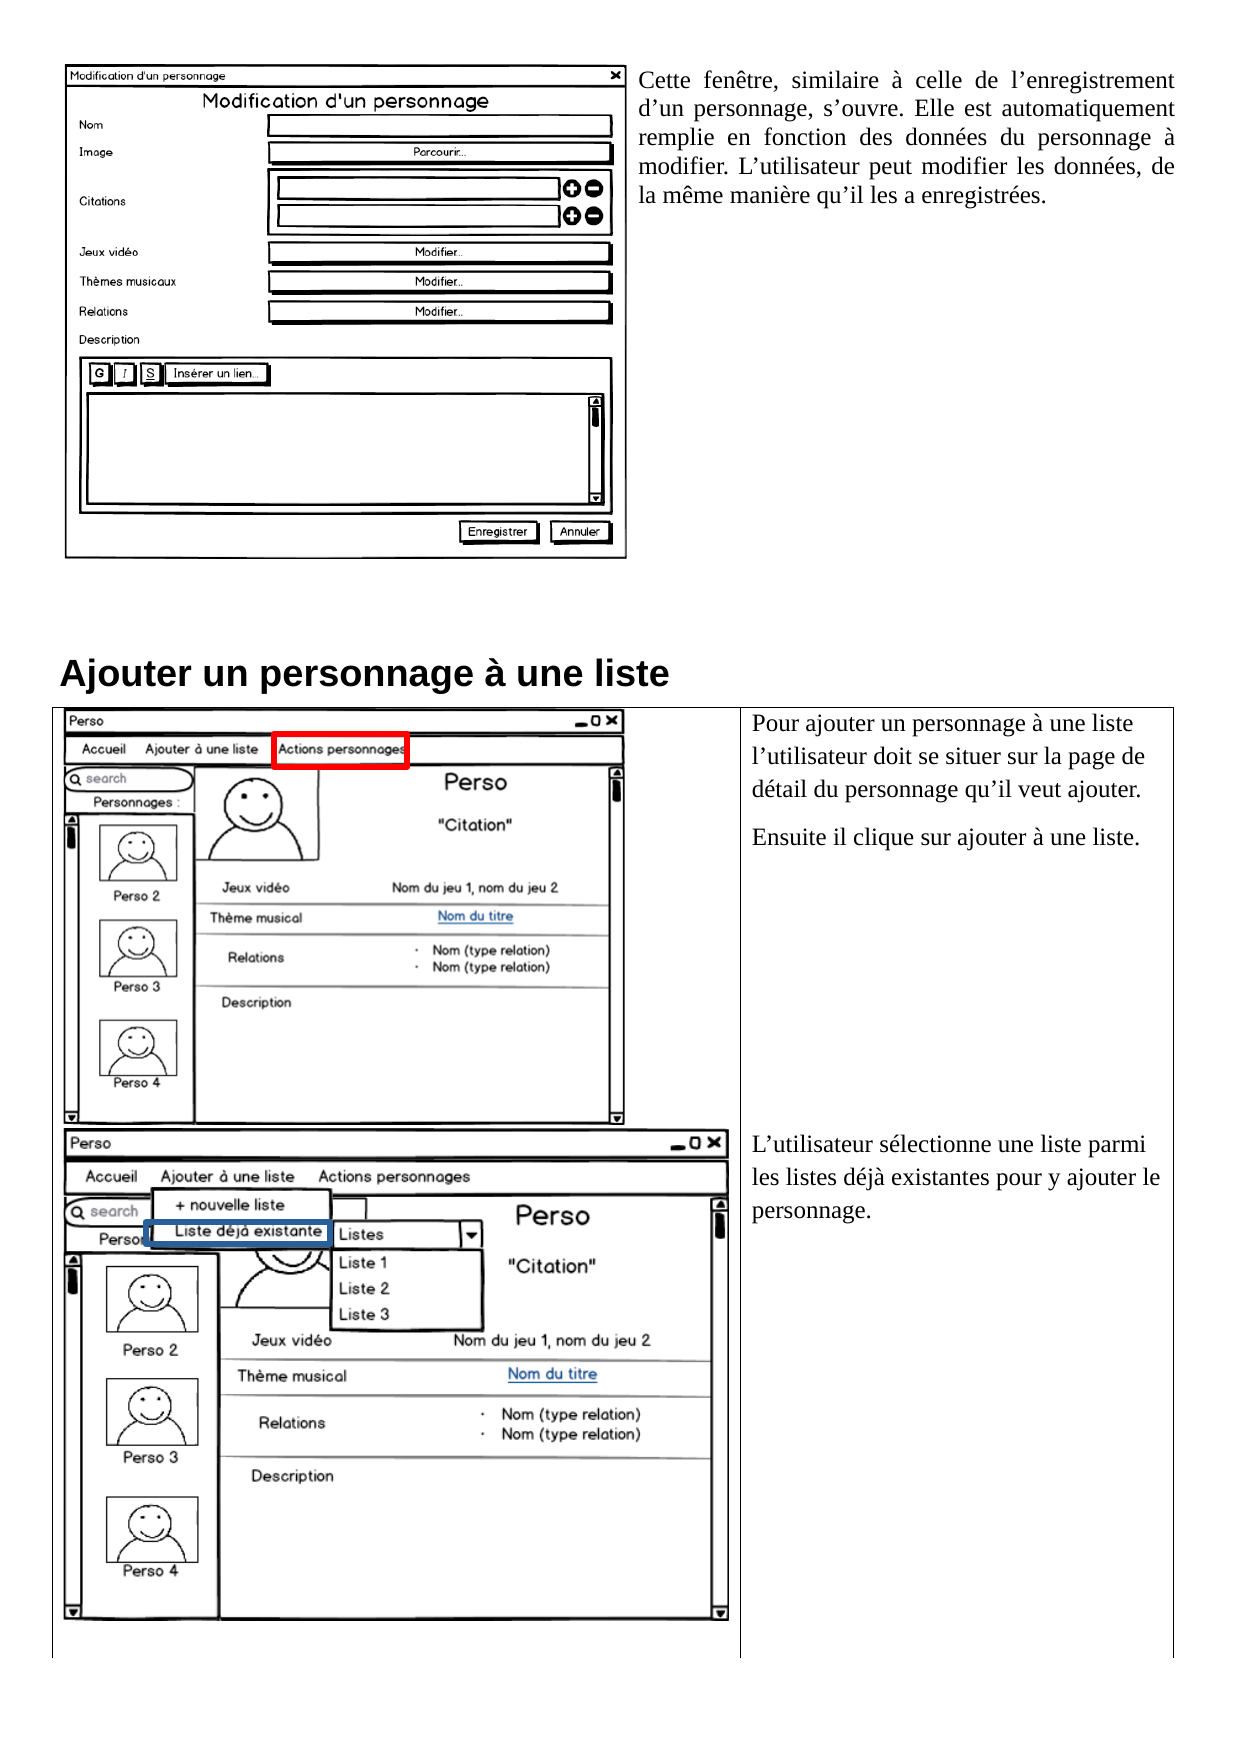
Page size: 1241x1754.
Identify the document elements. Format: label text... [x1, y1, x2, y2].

table_cell L’utilisateur sélectionne une liste parmi les listes déjà existantes pour y ajouter le personnage. [741, 1129, 1173, 1658]
table_cell Cette fenêtre, similaire à celle de l’enregistrement d’un personnage, s’ouvre. Elle est automatiquement remplie en fonction des données du personnage à modifier. L’utilisateur peut modifier les données, de la même manière qu’il les a enregistrées. [633, 59, 1181, 593]
table_cell [53, 1129, 740, 1658]
table_cell [59, 59, 632, 593]
picture [63, 1128, 729, 1621]
picture [64, 64, 627, 559]
picture [63, 708, 625, 1125]
table_header [53, 708, 740, 1129]
table_header Pour ajouter un personnage à une liste l’utilisateur doit se situer sur la page de détail du personnage qu’il veut ajouter. Ensuite il clique sur ajouter à une liste. [741, 708, 1173, 1129]
subtitle Ajouter un personnage à une liste [59, 651, 1181, 695]
